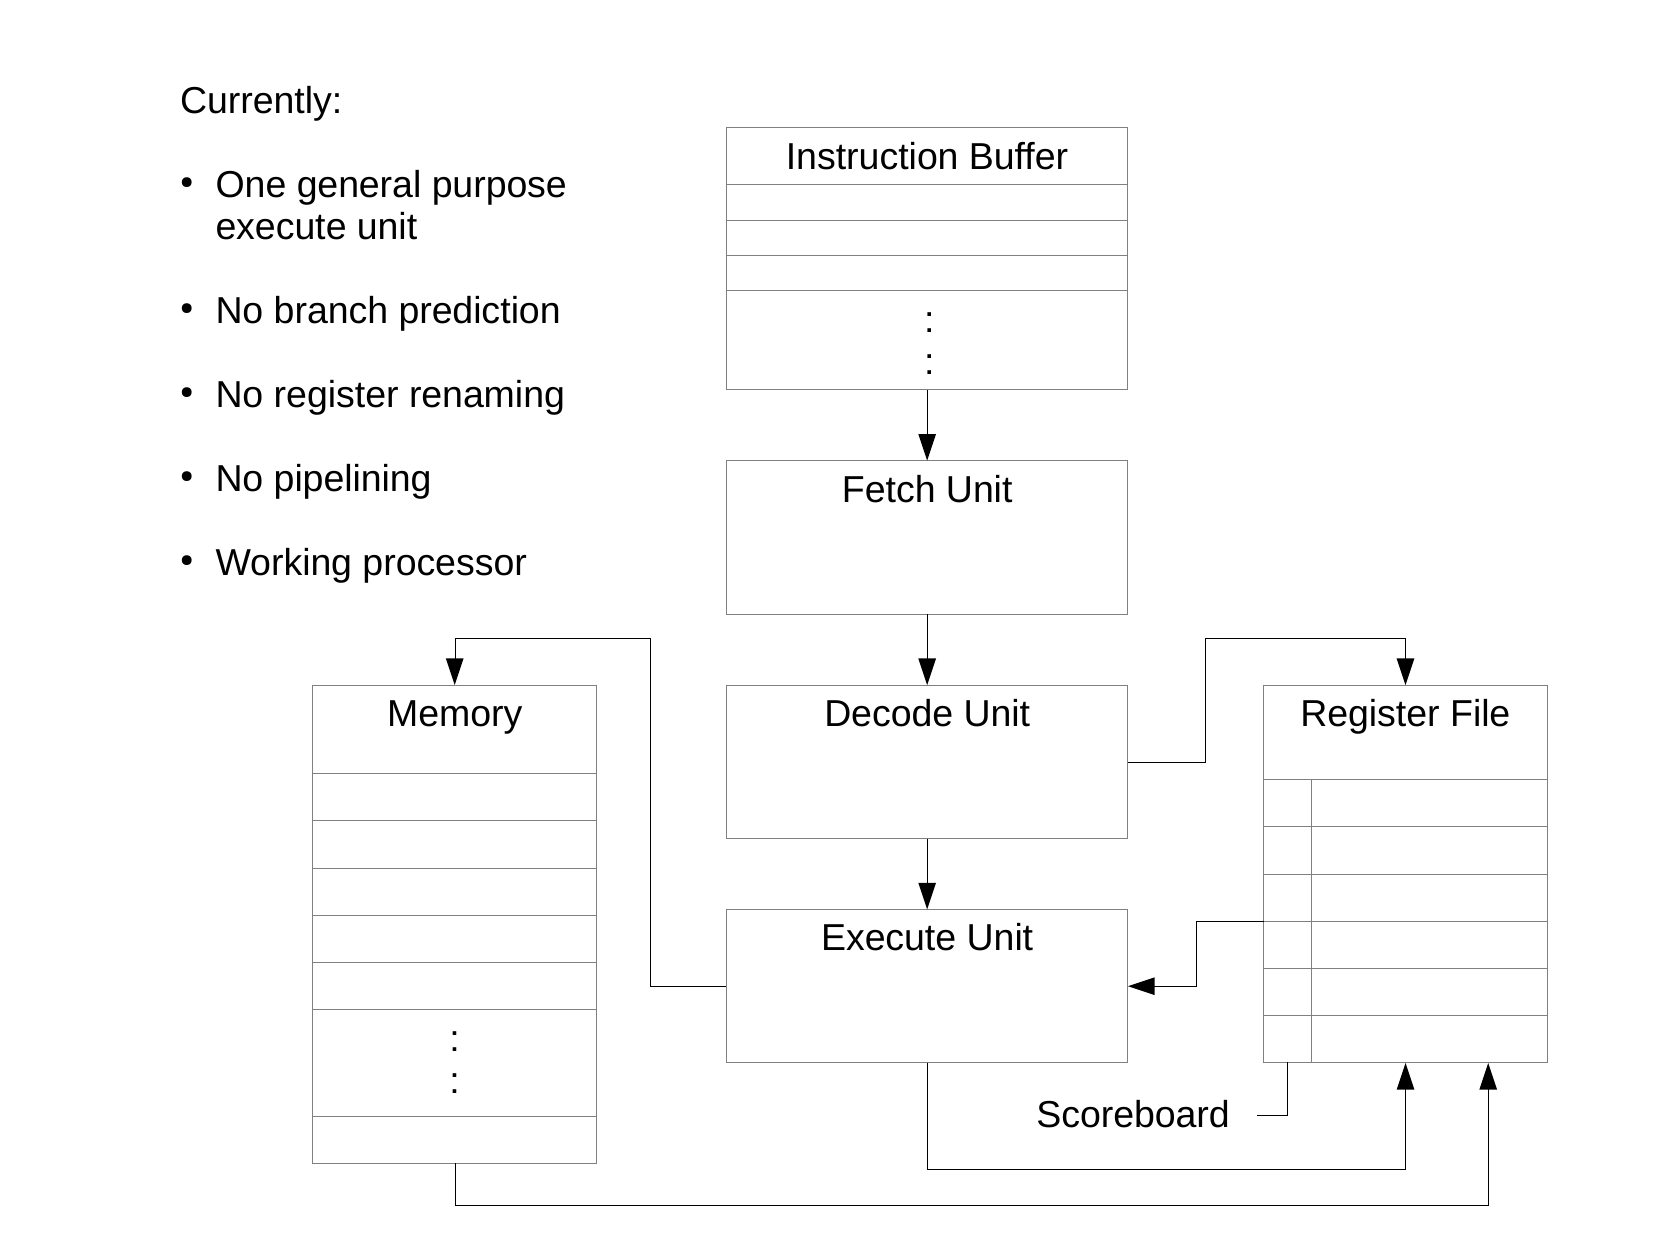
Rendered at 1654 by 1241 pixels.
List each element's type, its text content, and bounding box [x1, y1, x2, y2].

text_box Instruction Buffer [726, 127, 1128, 185]
text_box : : [312, 1009, 597, 1109]
text_box Execute Unit [726, 909, 1128, 967]
text_box Fetch Unit [726, 460, 1128, 518]
text_box Memory [312, 685, 597, 742]
text_box Currently: One general purpose execute unit No branch prediction No register renaming No pipelining Working processor [165, 71, 638, 591]
text_box Decode Unit [726, 685, 1128, 742]
text_box Scoreboard [1021, 1086, 1258, 1144]
text_box Register File [1263, 685, 1548, 779]
text_box : : [909, 290, 981, 390]
